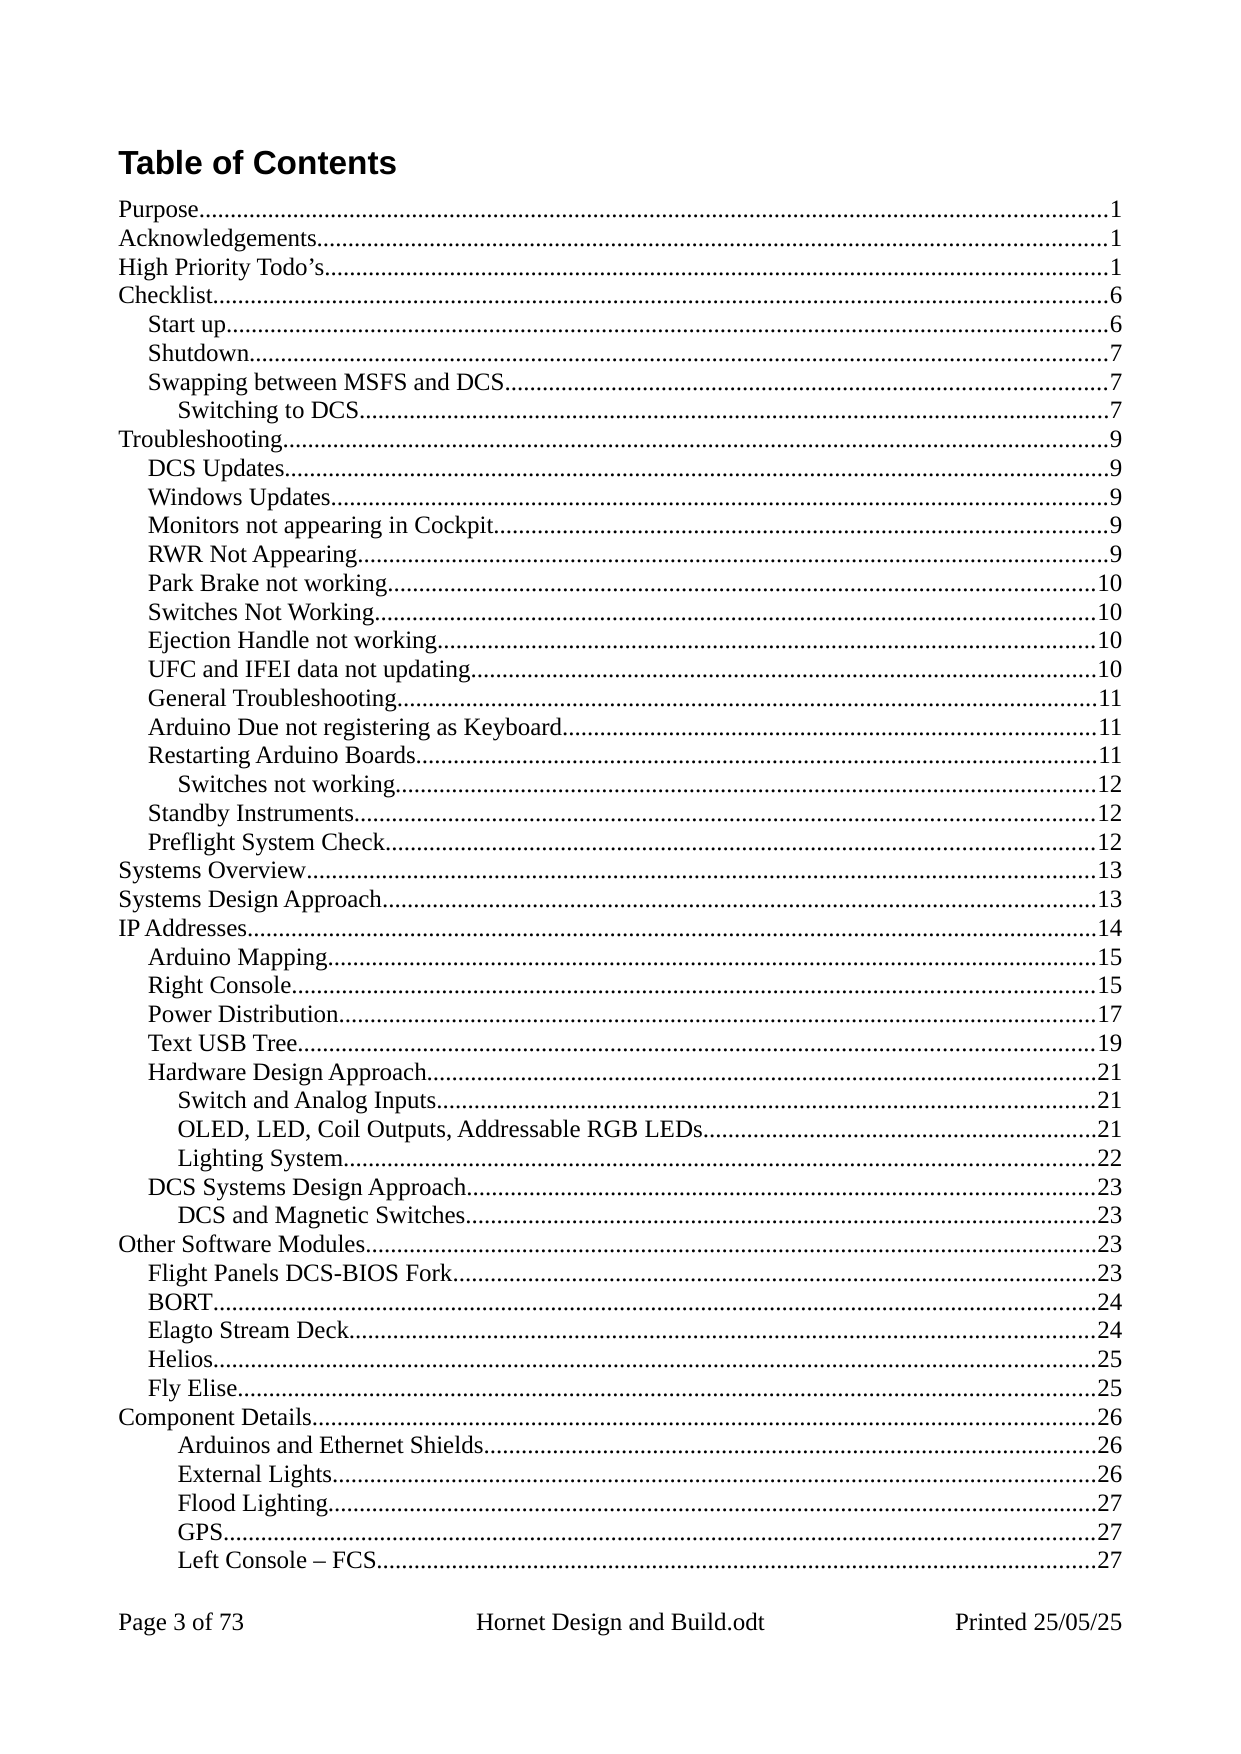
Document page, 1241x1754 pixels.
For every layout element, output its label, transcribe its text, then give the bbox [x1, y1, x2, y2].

text Switching to DCS 7 [177, 395, 1122, 424]
text BORT 24 [148, 1287, 1122, 1315]
text General Troubleshooting 11 [148, 683, 1122, 712]
text Other Software Modules 23 [118, 1229, 1122, 1258]
text Preflight System Check 12 [148, 827, 1122, 855]
text External Lights 26 [177, 1459, 1122, 1488]
text Text USB Tree 19 [148, 1028, 1122, 1057]
text Flight Panels DCS-BIOS Fork 23 [148, 1258, 1122, 1287]
text Troubleshooting 9 [118, 424, 1122, 453]
text Acknowledgements 1 [118, 223, 1122, 252]
text IP Addresses 14 [118, 913, 1122, 942]
text Switches not working 12 [177, 769, 1122, 798]
text Systems Overview 13 [118, 855, 1122, 884]
text UFC and IFEI data not updating 10 [148, 654, 1122, 683]
text Arduino Mapping 15 [148, 942, 1122, 970]
text Switches Not Working 10 [148, 597, 1122, 625]
text Monitors not appearing in Cockpit 9 [148, 510, 1122, 539]
text Left Console – FCS 27 [177, 1545, 1122, 1574]
text DCS and Magnetic Switches 23 [177, 1200, 1122, 1229]
text DCS Systems Design Approach 23 [148, 1172, 1122, 1200]
text Park Brake not working 10 [148, 568, 1122, 597]
text Elagto Stream Deck 24 [148, 1315, 1122, 1344]
text Lighting System 22 [177, 1143, 1122, 1172]
text Arduinos and Ethernet Shields 26 [177, 1430, 1122, 1459]
text Switch and Analog Inputs 21 [177, 1085, 1122, 1114]
text OLED, LED, Coil Outputs, Addressable RGB LEDs 21 [177, 1114, 1122, 1143]
text Shutdown 7 [148, 338, 1122, 367]
text Helios 25 [148, 1344, 1122, 1373]
text Checklist 6 [118, 280, 1122, 309]
text Right Console 15 [148, 970, 1122, 999]
subtitle Table of Contents [118, 143, 1122, 182]
text Systems Design Approach 13 [118, 884, 1122, 913]
text High Priority Todo’s 1 [118, 252, 1122, 280]
text Ejection Handle not working 10 [148, 625, 1122, 654]
text Power Distribution 17 [148, 999, 1122, 1028]
text Windows Updates 9 [148, 482, 1122, 510]
text Start up 6 [148, 309, 1122, 338]
text Purpose 1 [118, 194, 1122, 223]
text RWR Not Appearing 9 [148, 539, 1122, 568]
text Flood Lighting 27 [177, 1488, 1122, 1517]
text Restarting Arduino Boards 11 [148, 740, 1122, 769]
text Component Details 26 [118, 1402, 1122, 1430]
text GPS 27 [177, 1517, 1122, 1545]
text Fly Elise 25 [148, 1373, 1122, 1402]
text DCS Updates 9 [148, 453, 1122, 482]
text Hardware Design Approach 21 [148, 1057, 1122, 1085]
text Standby Instruments 12 [148, 798, 1122, 827]
text Swapping between MSFS and DCS 7 [148, 367, 1122, 395]
text Arduino Due not registering as Keyboard 11 [148, 712, 1122, 740]
